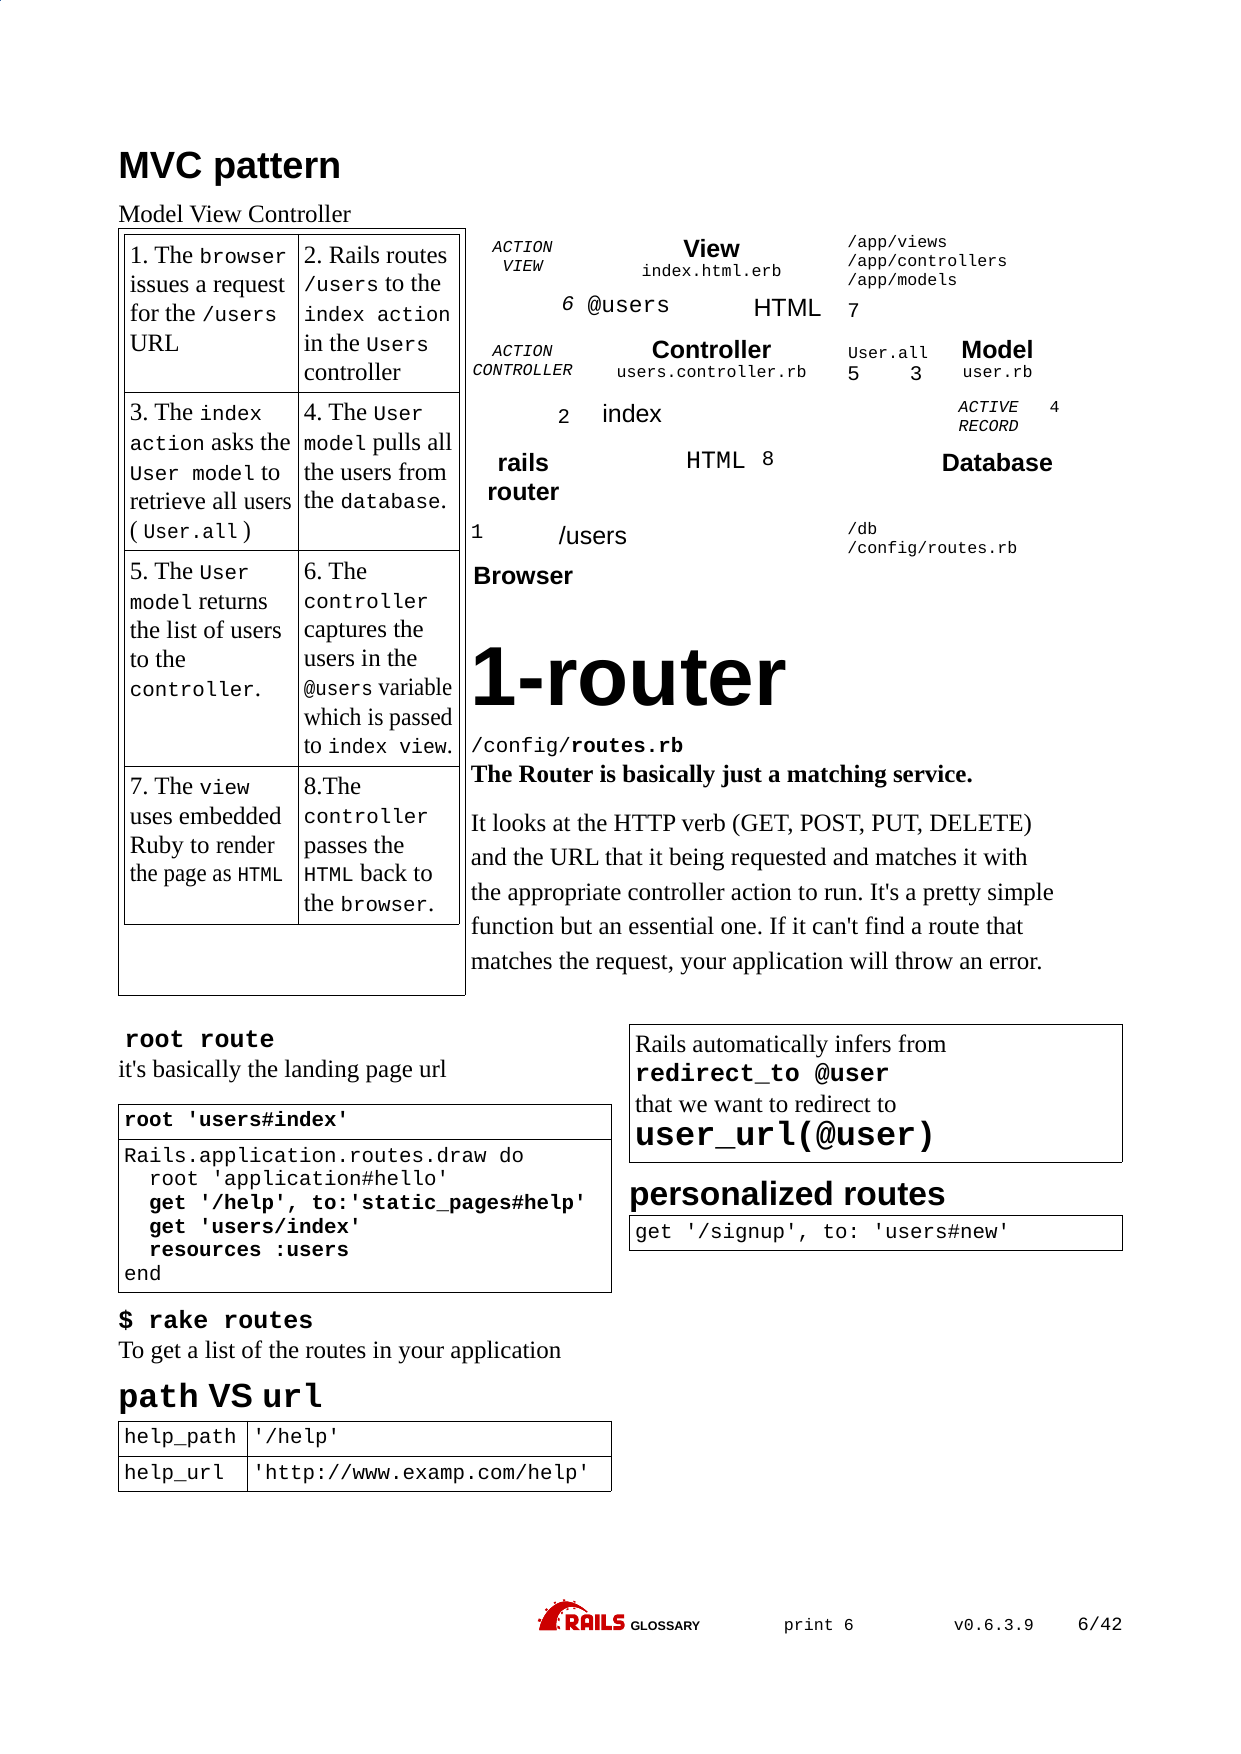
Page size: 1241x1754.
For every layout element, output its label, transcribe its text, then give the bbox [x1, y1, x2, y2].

subtitle MVC pattern [118, 143, 611, 187]
table_cell /users [552, 515, 634, 555]
table_cell 8 [756, 442, 934, 515]
table_cell [733, 515, 756, 555]
table_cell Browser [466, 555, 581, 596]
table_cell Database [935, 442, 1060, 515]
table_cell [756, 515, 841, 555]
table_cell [634, 555, 676, 596]
subtitle $ rake routes [118, 1307, 611, 1336]
text root route [118, 1024, 611, 1054]
table_cell [733, 555, 756, 596]
table_header get '/signup', to: 'users#new' [630, 1216, 1122, 1250]
table_cell [733, 393, 756, 442]
table_cell HTML [733, 287, 841, 329]
table_cell index [581, 393, 676, 442]
table_header '/help' [248, 1422, 611, 1456]
table_header ACTION VIEW [466, 228, 581, 287]
text To get a list of the routes in your application [118, 1336, 611, 1364]
table_cell Controller users.controller.rb [581, 329, 841, 393]
table_header [119, 229, 465, 995]
text Model View Controller [118, 199, 1122, 228]
table_cell [676, 515, 733, 555]
table_cell 6 [466, 287, 581, 329]
table_cell 8.The controller passes the HTML back to the browser. [299, 767, 459, 923]
table_cell 1 [466, 515, 552, 555]
table_cell Model user.rb [935, 329, 1060, 393]
table_cell [634, 515, 676, 555]
table_cell [756, 393, 934, 442]
table_header /app/views /app/controllers /app/models 7 [841, 228, 1060, 329]
table_cell User.all 5 3 [841, 329, 934, 393]
table_cell Rails.application.routes.draw do root 'application#hello' get '/help', to:'static_pages#help' get 'users/index' resources :users end [119, 1140, 611, 1292]
table_cell [581, 555, 634, 596]
table_cell 5. The User model returns the list of users to the controller. [125, 551, 298, 766]
table_cell help_url [119, 1457, 247, 1491]
table_cell /db /config/routes.rb [841, 515, 1060, 596]
table_cell [676, 555, 733, 596]
table_cell ACTION CONTROLLER [466, 329, 581, 393]
table_header 2. Rails routes /users to the index action in the Users controller [299, 235, 459, 392]
table_header Rails automatically infers from redirect_to @user that we want to redirect to user_url(@user) [630, 1025, 1122, 1162]
table_cell [676, 393, 733, 442]
table_cell [581, 442, 634, 515]
table_header 1. The browser issues a request for the /users URL [125, 235, 298, 392]
table_cell 7. The view uses embedded Ruby to render the page as HTML [125, 767, 298, 923]
table_cell HTML [676, 442, 756, 515]
text it's basically the landing page url [118, 1054, 611, 1083]
table_cell 'http://www.examp.com/help' [248, 1457, 611, 1491]
table_cell [676, 287, 733, 329]
table_cell rails router [466, 442, 581, 515]
table_header help_path [119, 1422, 247, 1456]
table_cell ACTIVE RECORD [935, 393, 1044, 442]
table_header View index.html.erb [581, 228, 841, 287]
table_cell 1-router /config/routes.rb The Router is basically just a matching service. It looks at the HTTP verb (GET, POST, PUT, DELETE) and the URL that it being requested and matches it with the appropriate controller action to run. It's a pretty simple function but an essential one. If it can't find a route that matches the request, your application will throw an error. [466, 596, 1060, 995]
table_cell [466, 393, 552, 442]
subtitle personalized routes [629, 1173, 1122, 1212]
table_cell [756, 555, 841, 596]
table_cell 4. The User model pulls all the users from the database. [299, 393, 459, 550]
table_cell 3. The index action asks the User model to retrieve all users ( User.all ) [125, 393, 298, 550]
table_cell 6. The controller captures the users in the @users variable which is passed to index view. [299, 551, 459, 766]
table_cell 4 [1044, 393, 1060, 442]
table_cell @users [581, 287, 676, 329]
subtitle path VS url [118, 1376, 611, 1418]
table_header root 'users#index' [119, 1105, 611, 1139]
table_cell 2 [552, 393, 581, 442]
table_cell [634, 442, 676, 515]
